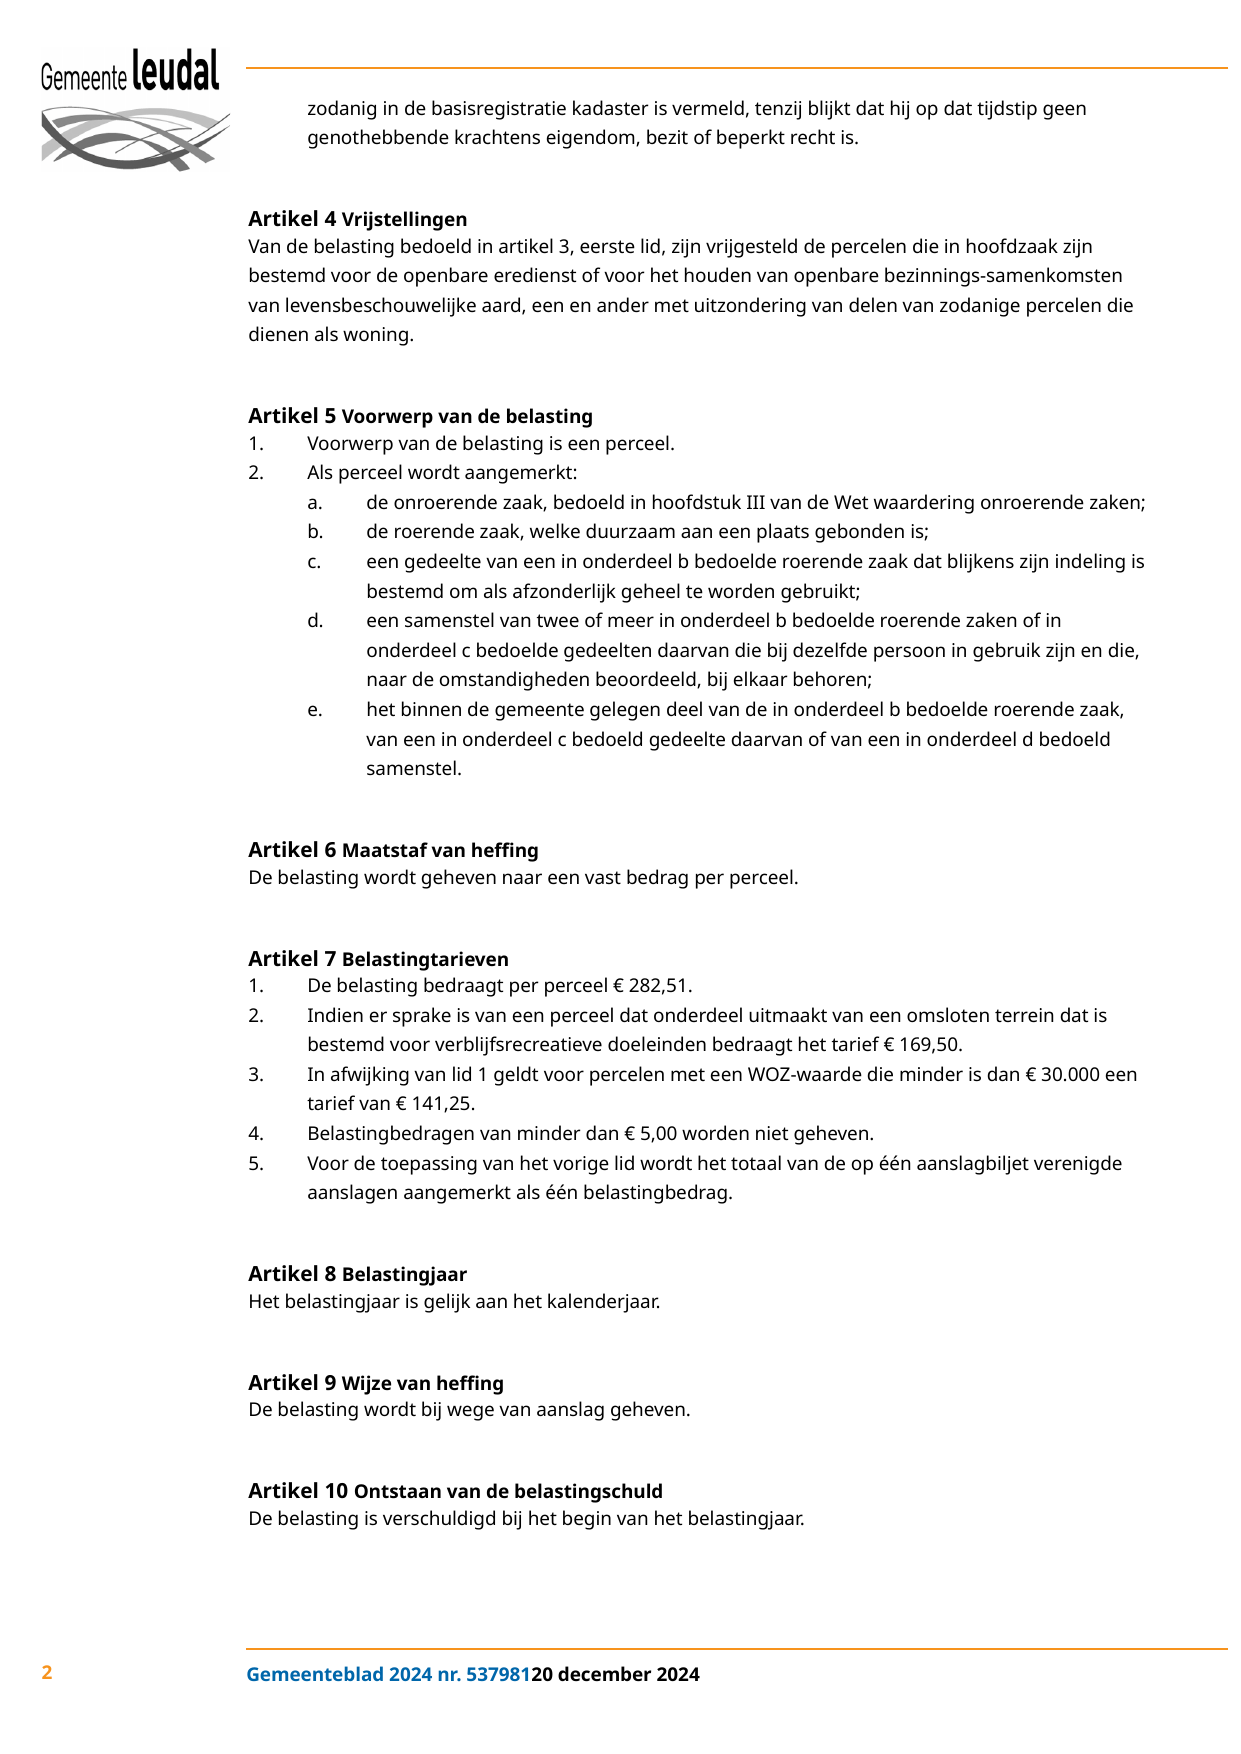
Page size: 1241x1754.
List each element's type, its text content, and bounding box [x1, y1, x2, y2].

list de roerende zaak, welke duurzaam aan een plaats gebonden is; [307, 519, 1152, 544]
text Artikel 7 Belastingtarieven [248, 944, 1152, 972]
text Artikel 6 Maatstaf van heffing [248, 835, 1152, 864]
text Artikel 5 Voorwerp van de belasting [248, 402, 1152, 430]
list een gedeelte van een in onderdeel b bedoelde roerende zaak dat blijkens zijn indeling is bestemd om als afzonderlijk geheel te worden gebruikt; [307, 548, 1152, 604]
list Als perceel wordt aangemerkt: [248, 459, 1152, 485]
list Belastingbedragen van minder dan € 5,00 worden niet geheven. [248, 1120, 1152, 1146]
picture [41, 47, 231, 172]
list de onroerende zaak, bedoeld in hoofdstuk III van de Wet waardering onroerende zaken; [307, 489, 1152, 515]
list Voorwerp van de belasting is een perceel. [248, 430, 1152, 456]
text Van de belasting bedoeld in artikel 3, eerste lid, zijn vrijgesteld de percelen die in hoofdzaak zijn bestemd voor de openbare eredienst of voor het houden van openbare bezinnings-samenkomsten van levensbeschouwelijke aard, een en ander met uitzondering van delen van zodanige percelen die dienen als woning. [248, 233, 1152, 347]
text De belasting wordt geheven naar een vast bedrag per perceel. [248, 864, 1152, 889]
text Artikel 8 Belastingjaar [248, 1259, 1152, 1288]
text Artikel 10 Ontstaan van de belastingschuld [248, 1476, 1152, 1505]
list Voor de toepassing van het vorige lid wordt het totaal van de op één aanslagbiljet verenigde aanslagen aangemerkt als één belastingbedrag. [248, 1150, 1152, 1205]
list De belasting bedraagt per perceel € 282,51. [248, 972, 1152, 998]
text De belasting is verschuldigd bij het begin van het belastingjaar. [248, 1505, 1152, 1530]
list zodanig in de basisregistratie kadaster is vermeld, tenzij blijkt dat hij op dat tijdstip geen genothebbende krachtens eigendom, bezit of beperkt recht is. [248, 95, 1152, 150]
text De belasting wordt bij wege van aanslag geheven. [248, 1396, 1152, 1422]
list In afwijking van lid 1 geldt voor percelen met een WOZ-waarde die minder is dan € 30.000 een tarief van € 141,25. [248, 1061, 1152, 1116]
text Het belastingjaar is gelijk aan het kalenderjaar. [248, 1288, 1152, 1313]
list het binnen de gemeente gelegen deel van de in onderdeel b bedoelde roerende zaak, van een in onderdeel c bedoeld gedeelte daarvan of van een in onderdeel d bedoeld samenstel. [307, 696, 1152, 781]
list Indien er sprake is van een perceel dat onderdeel uitmaakt van een omsloten terrein dat is bestemd voor verblijfsrecreatieve doeleinden bedraagt het tarief € 169,50. [248, 1002, 1152, 1057]
list een samenstel van twee of meer in onderdeel b bedoelde roerende zaken of in onderdeel c bedoelde gedeelten daarvan die bij dezelfde persoon in gebruik zijn en die, naar de omstandigheden beoordeeld, bij elkaar behoren; [307, 607, 1152, 692]
text Artikel 9 Wijze van heffing [248, 1368, 1152, 1396]
text Artikel 4 Vrijstellingen [248, 204, 1152, 233]
